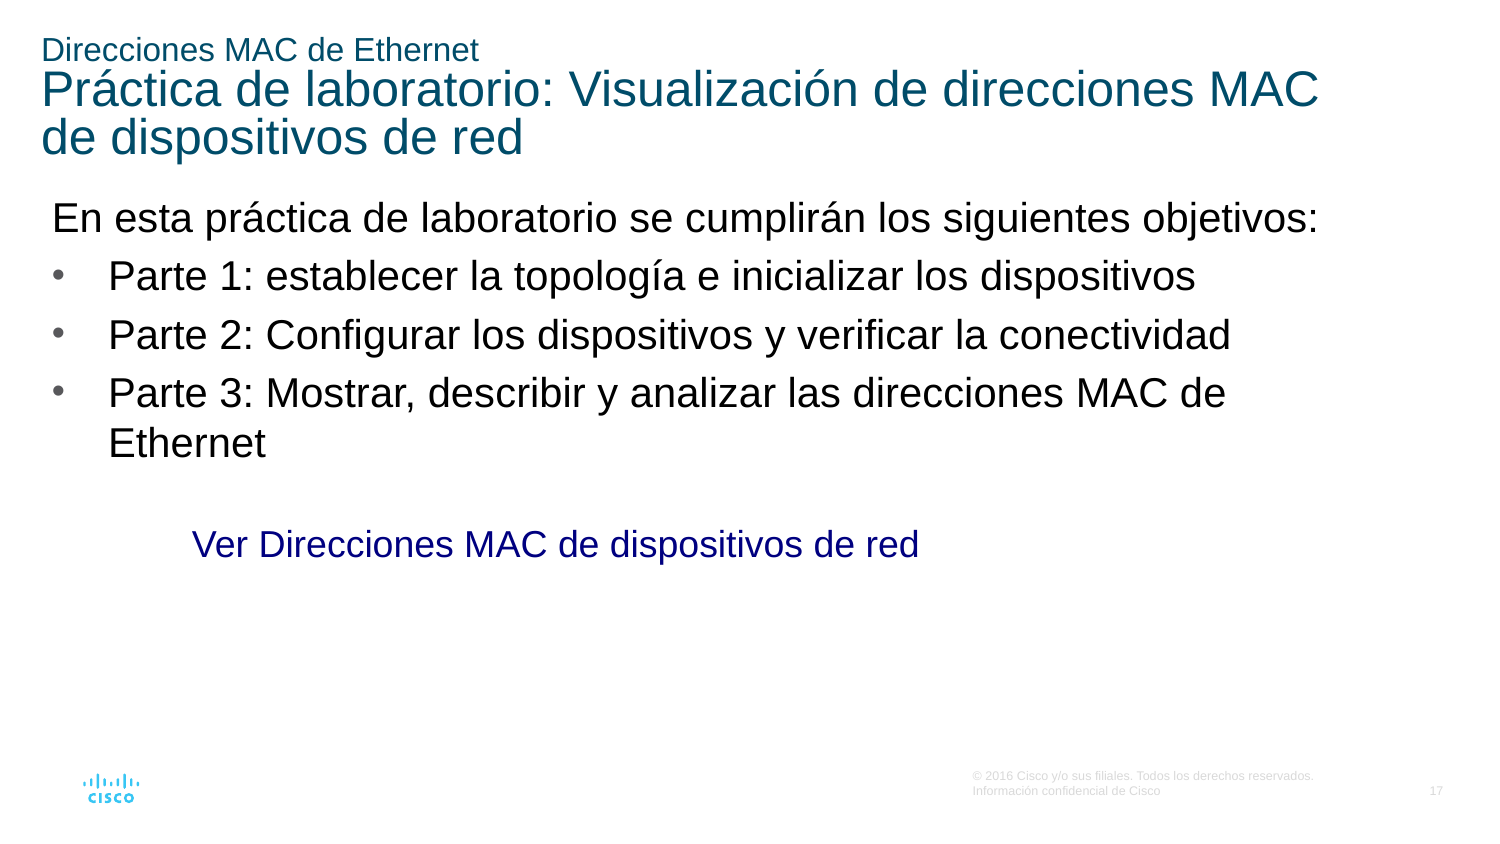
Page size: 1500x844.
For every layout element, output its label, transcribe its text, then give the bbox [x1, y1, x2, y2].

title Direcciones MAC de Ethernet Práctica de laboratorio: Visualización de direcciones MAC de dispositivos de red [26, 40, 1396, 161]
text_box Ver Direcciones MAC de dispositivos de red [177, 515, 1329, 591]
list En esta práctica de laboratorio se cumplirán los siguientes objetivos: Parte 1: establecer la topología e inicializar los dispositivos Parte 2: Configurar los dispositivos y verificar la conectividad Parte 3: Mostrar, describir y analizar las direcciones MAC de Ethernet [36, 183, 1396, 473]
